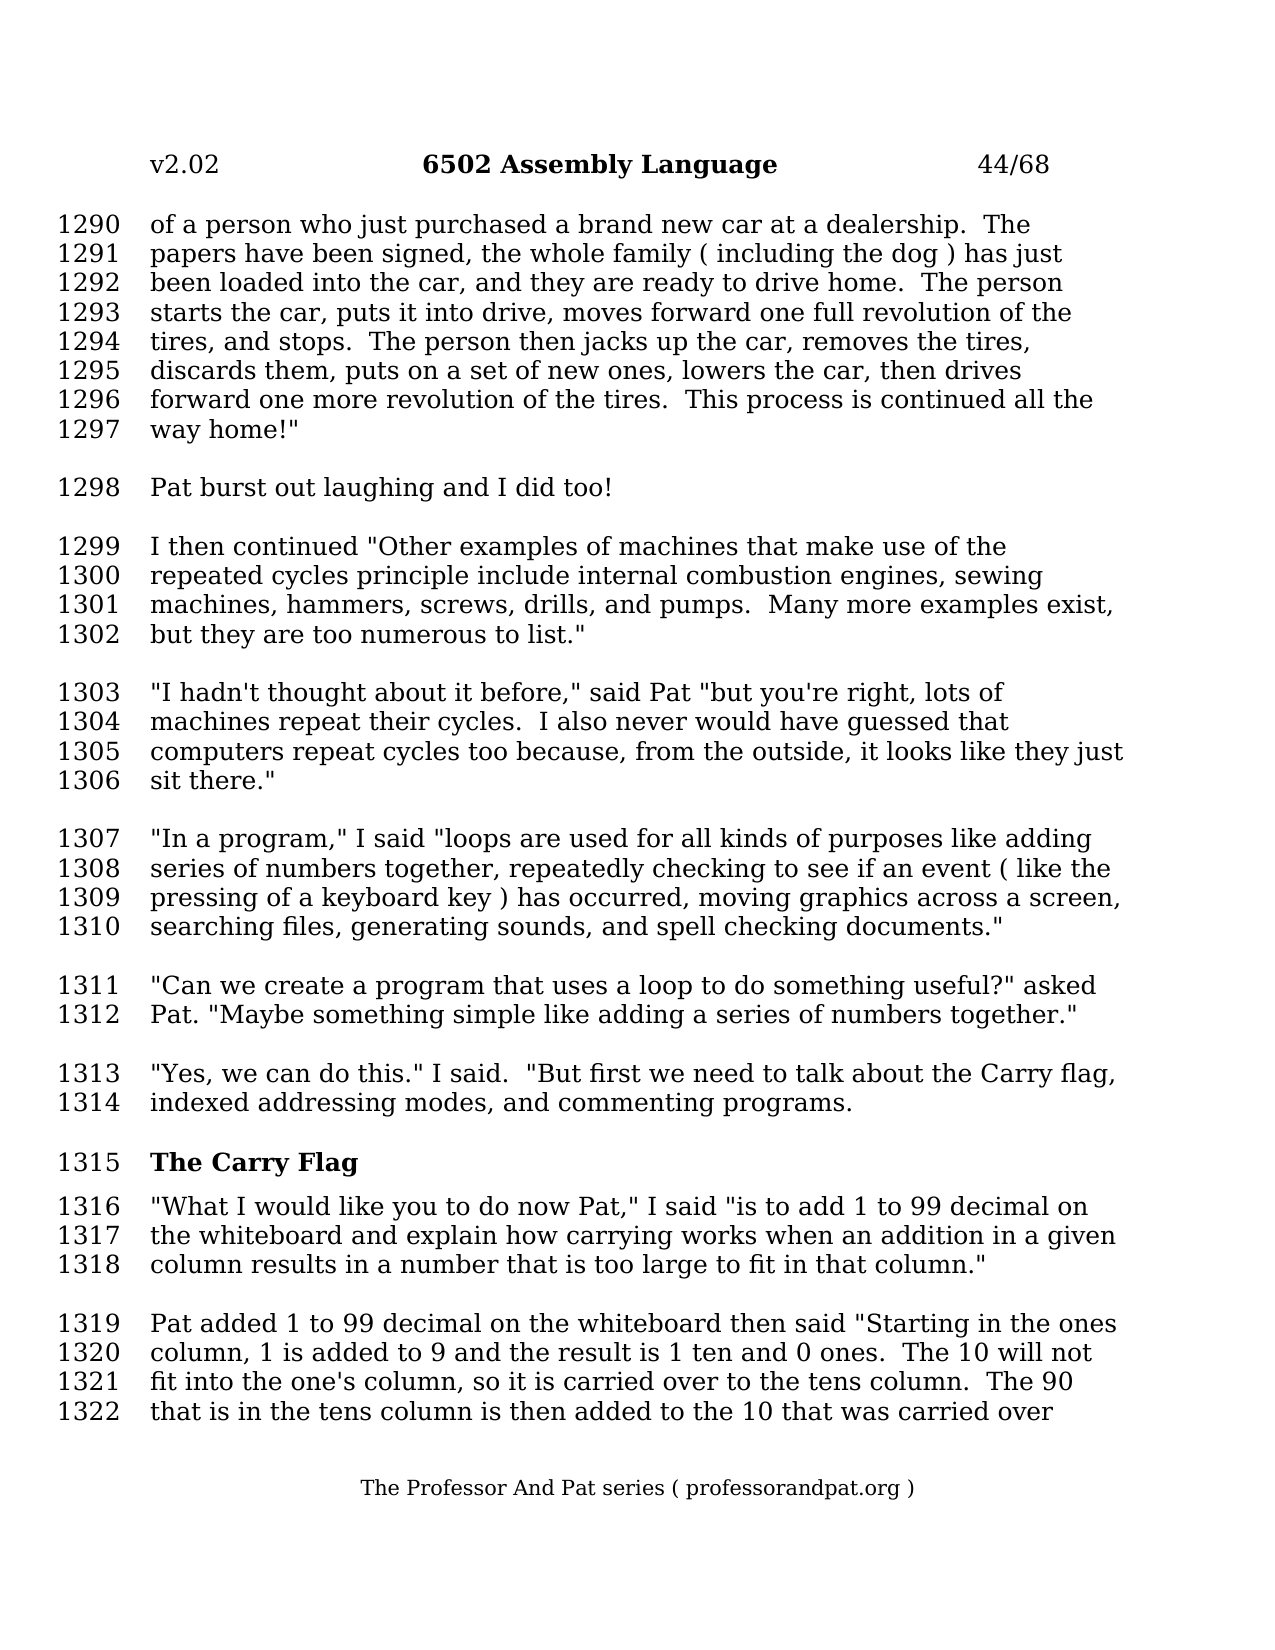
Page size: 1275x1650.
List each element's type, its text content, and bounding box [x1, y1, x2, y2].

text "Yes, we can do this." I said. "But first we need to talk about the Carry flag, indexed addressing modes, and commenting programs. [150, 1059, 1125, 1117]
text "Can we create a program that uses a loop to do something useful?" asked Pat. "Maybe something simple like adding a series of numbers together." [150, 971, 1125, 1029]
text I then continued "Other examples of machines that make use of the repeated cycles principle include internal combustion engines, sewing machines, hammers, screws, drills, and pumps. Many more examples exist, but they are too numerous to list." [150, 532, 1125, 649]
subtitle The Carry Flag [150, 1147, 1125, 1177]
text "I hadn't thought about it before," said Pat "but you're right, lots of machines repeat their cycles. I also never would have guessed that computers repeat cycles too because, from the outside, it looks like they just sit there." [150, 678, 1125, 795]
text Pat added 1 to 99 decimal on the whiteboard then said "Starting in the ones column, 1 is added to 9 and the result is 1 ten and 0 ones. The 10 will not fit into the one's column, so it is carried over to the tens column. The 90 that is in the tens column is then added to the 10 that was carried over [150, 1309, 1125, 1426]
text "What I would like you to do now Pat," I said "is to add 1 to 99 decimal on the whiteboard and explain how carrying works when an addition in a given column results in a number that is too large to fit in that column." [150, 1192, 1125, 1280]
text "In a program," I said "loops are used for all kinds of purposes like adding series of numbers together, repeatedly checking to see if an event ( like the pressing of a keyboard key ) has occurred, moving graphics across a screen, searching files, generating sounds, and spell checking documents." [150, 825, 1125, 942]
text Pat burst out laughing and I did too! [150, 473, 1125, 503]
text of a person who just purchased a brand new car at a dealership. The papers have been signed, the whole family ( including the dog ) has just been loaded into the car, and they are ready to drive home. The person starts the car, puts it into drive, moves forward one full revolution of the tires, and stops. The person then jacks up the car, removes the tires, discards them, puts on a set of new ones, lowers the car, then drives forward one more revolution of the tires. This process is continued all the way home!" [150, 210, 1125, 444]
